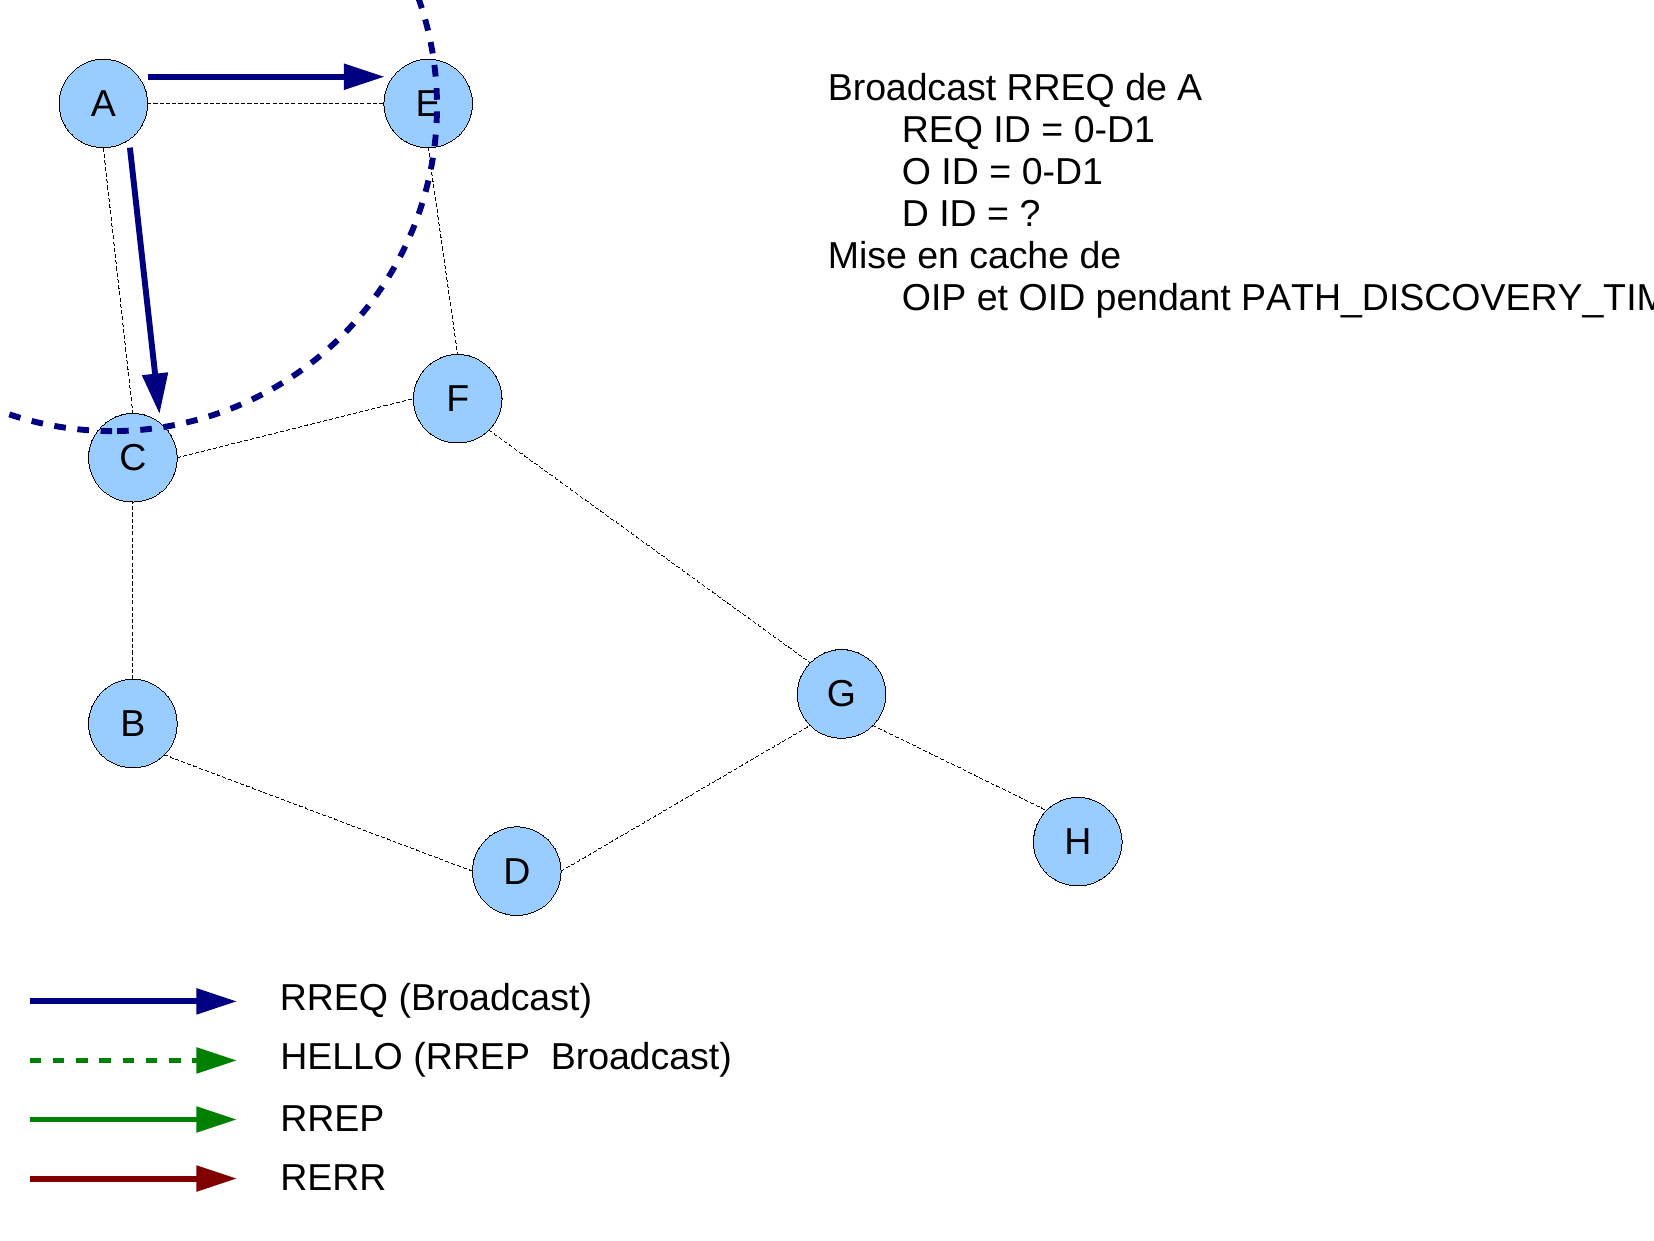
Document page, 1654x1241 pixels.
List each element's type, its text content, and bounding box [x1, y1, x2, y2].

text_box RREP [265, 1089, 381, 1149]
text_box G [797, 649, 886, 739]
text_box A [59, 59, 148, 148]
text_box H [1033, 797, 1123, 886]
text_box HELLO (RREP Broadcast) [265, 1028, 666, 1090]
text_box RREQ (Broadcast) [265, 969, 552, 1028]
text_box F [413, 354, 503, 443]
text_box B [88, 679, 178, 768]
text_box D [472, 826, 562, 916]
text_box E [383, 59, 473, 148]
text_box Broadcast RREQ de A REQ ID = 0-D1 O ID = 0-D1 D ID = ? Mise en cache de OIP et OID pendant PATH_DISCOVERY_TIME [813, 58, 1565, 355]
text_box RERR [265, 1149, 383, 1211]
text_box C [88, 413, 178, 503]
